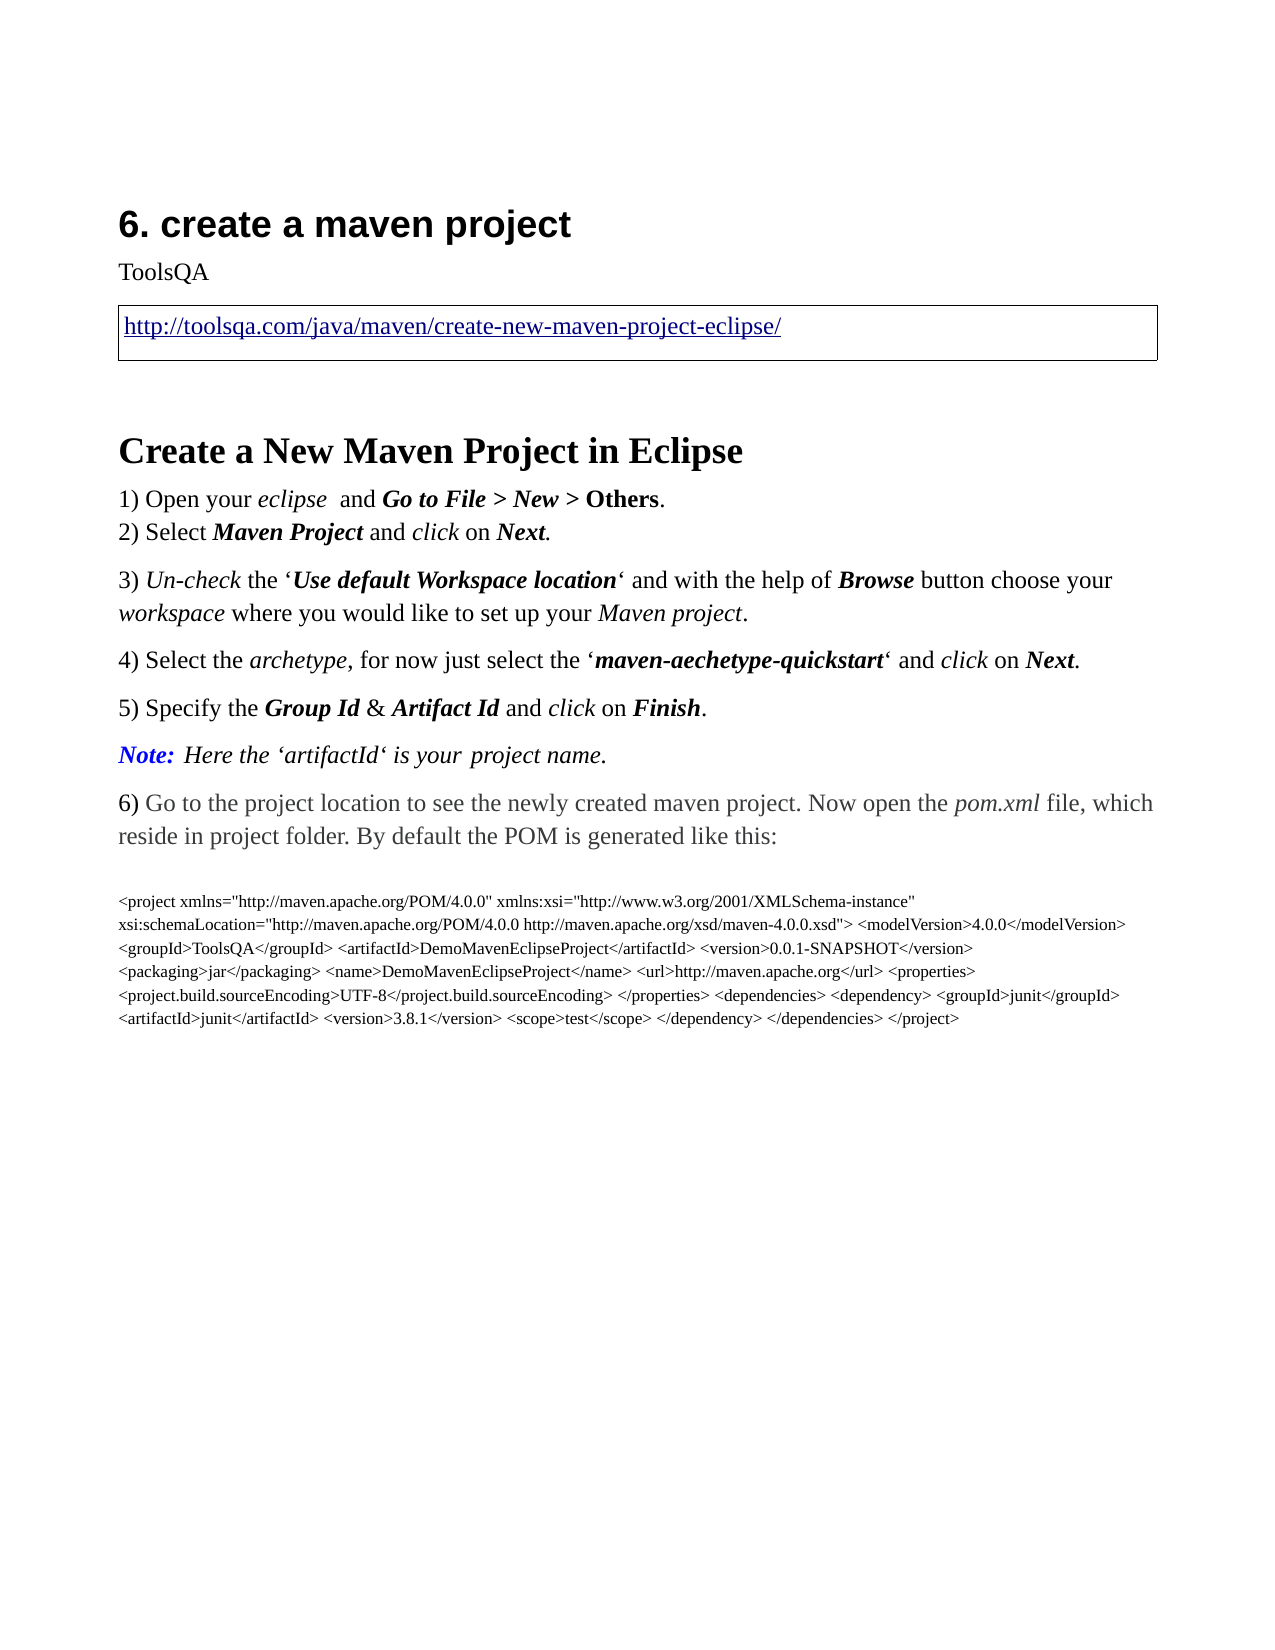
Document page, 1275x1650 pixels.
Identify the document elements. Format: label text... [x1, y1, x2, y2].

subtitle Create a New Maven Project in Eclipse [118, 428, 1157, 472]
text 1) Open your eclipse and Go to File > New > Others. 2) Select Maven Project and click on Next. [118, 484, 1157, 546]
text 3) Un-check the ‘Use default Workspace location‘ and with the help of Browse button choose your workspace where you would like to set up your Maven project. [118, 565, 1157, 627]
text <project xmlns="http://maven.apache.org/POM/4.0.0" xmlns:xsi="http://www.w3.org/2001/XMLSchema-instance" xsi:schemaLocation="http://maven.apache.org/POM/4.0.0 http://maven.apache.org/xsd/maven-4.0.0.xsd"> <modelVersion>4.0.0</modelVersion> <groupId>ToolsQA</groupId> <artifactId>DemoMavenEclipseProject</artifactId> <version>0.0.1-SNAPSHOT</version> <packaging>jar</packaging> <name>DemoMavenEclipseProject</name> <url>http://maven.apache.org</url> <properties> <project.build.sourceEncoding>UTF-8</project.build.sourceEncoding> </properties> <dependencies> <dependency> <groupId>junit</groupId> <artifactId>junit</artifactId> <version>3.8.1</version> <scope>test</scope> </dependency> </dependencies> </project> [118, 888, 1157, 1028]
text ToolsQA [118, 257, 1157, 286]
text 6) Go to the project location to see the newly created maven project. Now open the pom.xml file, which reside in project folder. By default the POM is generated like this: [118, 788, 1157, 850]
subtitle 6. create a maven project [118, 201, 1157, 245]
table_header http://toolsqa.com/java/maven/create-new-maven-project-eclipse/ [119, 306, 1157, 360]
text 5) Specify the Group Id & Artifact Id and click on Finish. [118, 693, 1157, 722]
text Note: Here the ‘artifactId‘ is your project name. [118, 741, 1157, 769]
text 4) Select the archetype, for now just select the ‘maven-aechetype-quickstart‘ and click on Next. [118, 645, 1157, 674]
